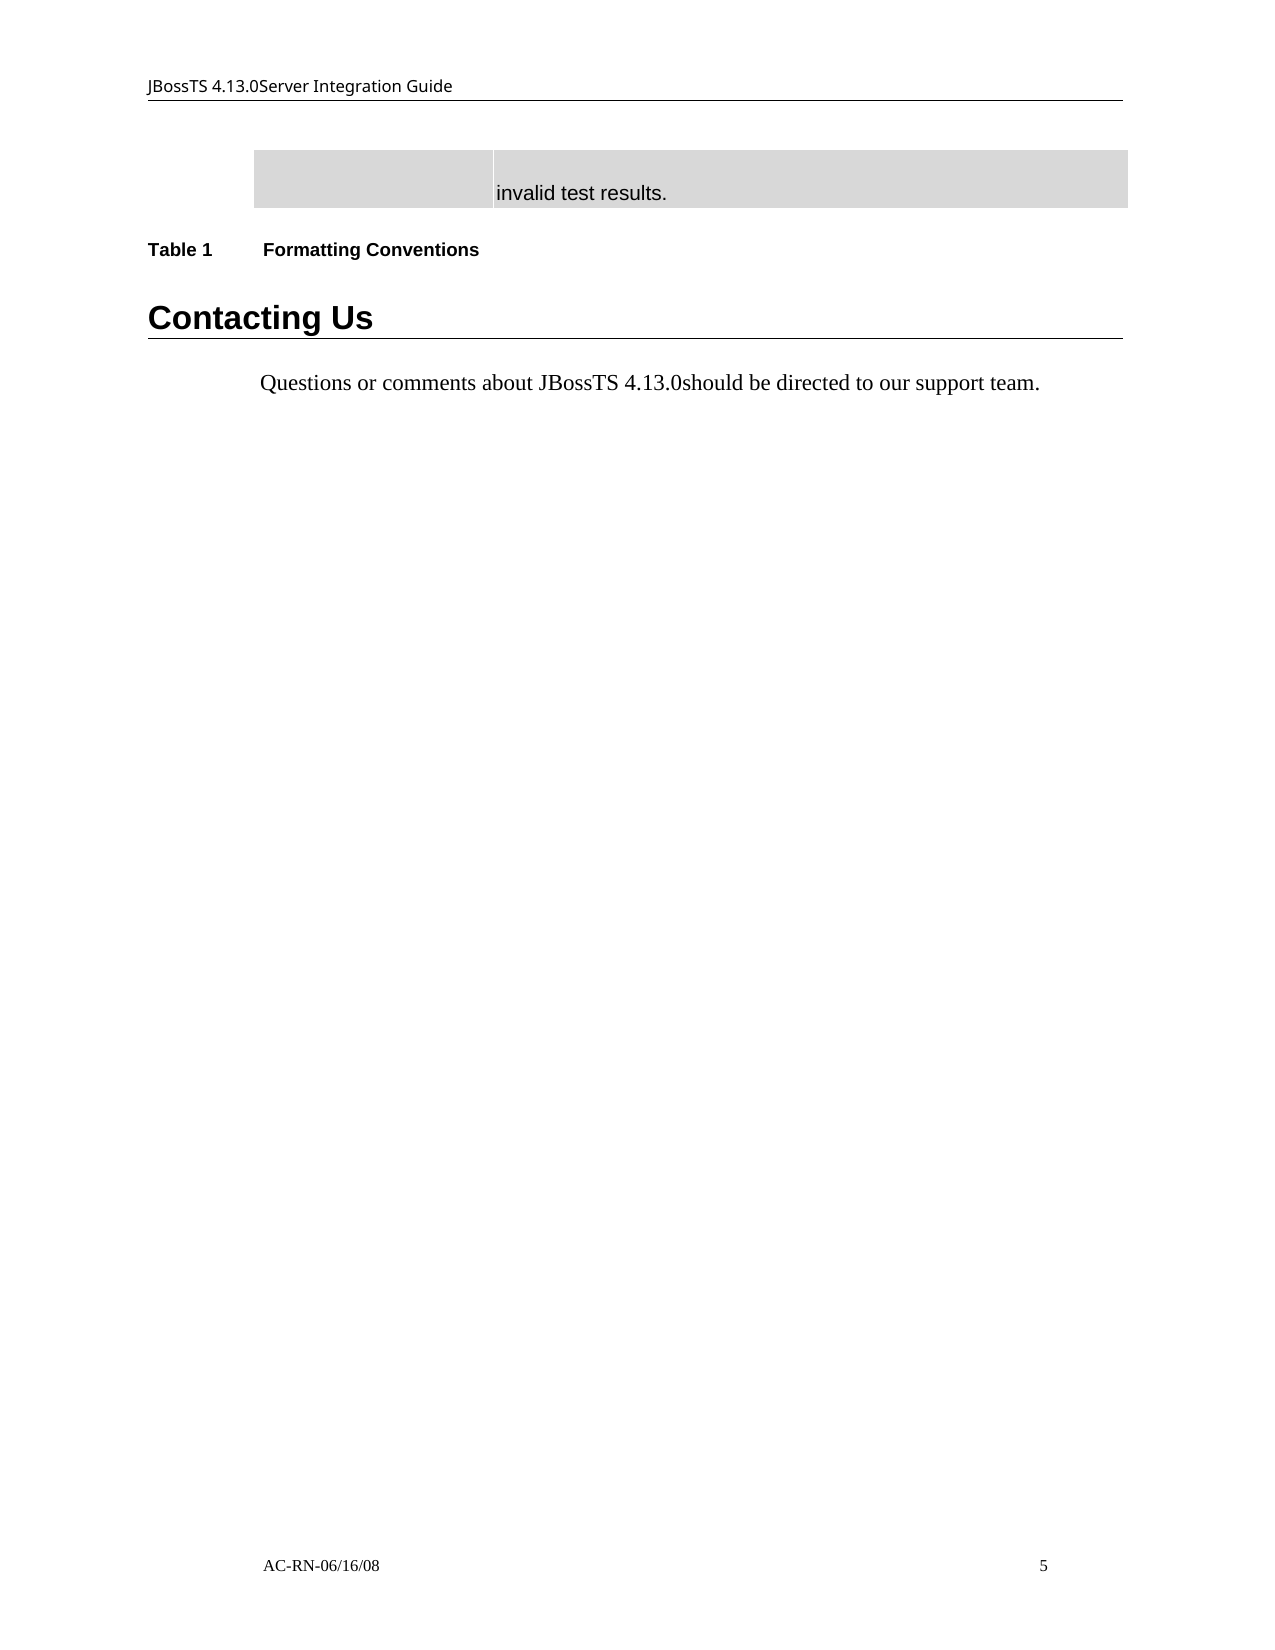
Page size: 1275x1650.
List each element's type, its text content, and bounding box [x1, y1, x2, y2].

table_cell invalid test results. [494, 150, 1128, 208]
text Questions or comments about JBossTS 4.13.0should be directed to our support team. [260, 369, 1123, 395]
table_cell [254, 150, 493, 208]
text Table 1 Formatting Conventions [148, 239, 1123, 261]
subtitle Contacting Us [148, 298, 1123, 338]
